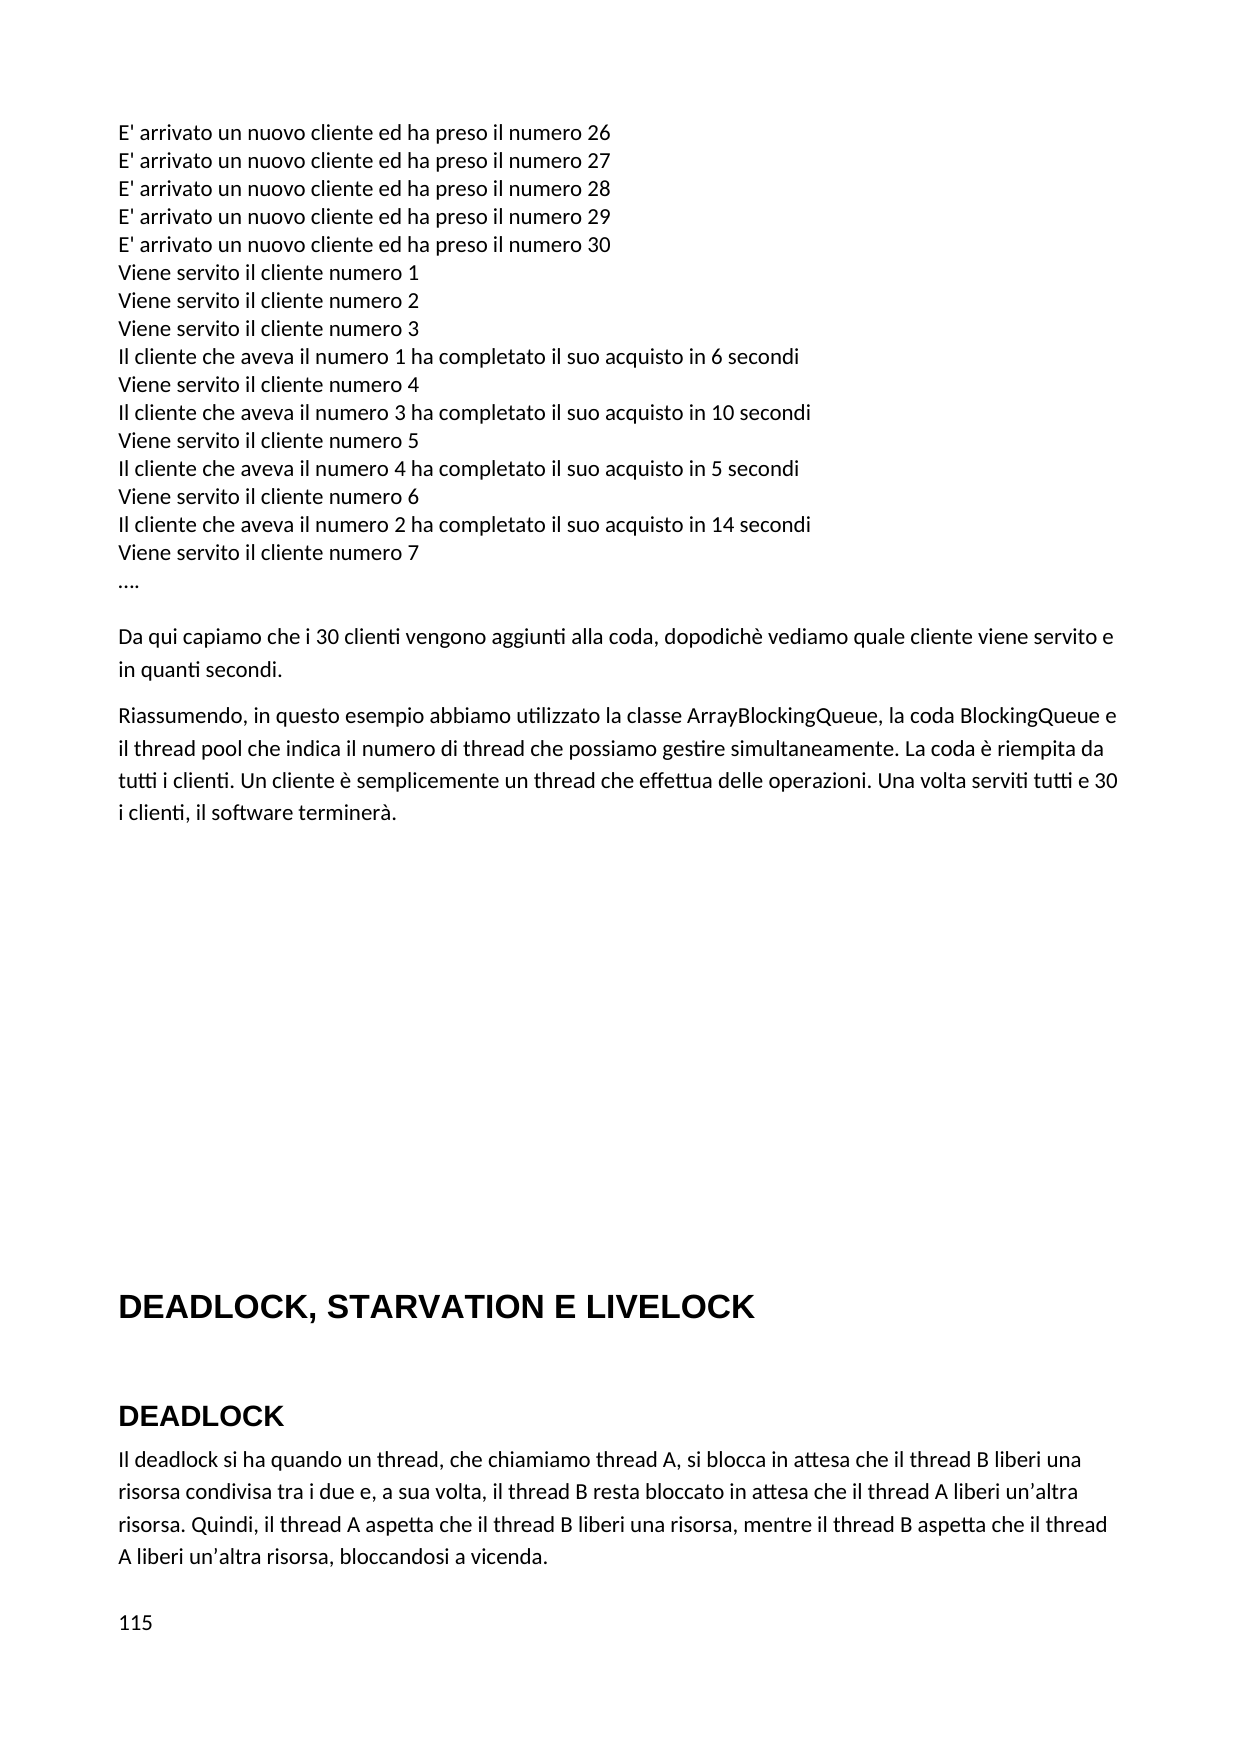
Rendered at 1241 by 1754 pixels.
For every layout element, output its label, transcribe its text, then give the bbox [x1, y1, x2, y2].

text E' arrivato un nuovo cliente ed ha preso il numero 28 [118, 174, 1122, 202]
text Il cliente che aveva il numero 4 ha completato il suo acquisto in 5 secondi [118, 454, 1122, 482]
subtitle DEADLOCK [118, 1399, 1122, 1433]
text Il cliente che aveva il numero 2 ha completato il suo acquisto in 14 secondi [118, 510, 1122, 538]
text Viene servito il cliente numero 7 [118, 538, 1122, 566]
text Viene servito il cliente numero 5 [118, 426, 1122, 454]
text Viene servito il cliente numero 1 [118, 258, 1122, 286]
text Riassumendo, in questo esempio abbiamo utilizzato la classe ArrayBlockingQueue, la coda BlockingQueue e il thread pool che indica il numero di thread che possiamo gestire simultaneamente. La coda è riempita da tutti i clienti. Un cliente è semplicemente un thread che effettua delle operazioni. Una volta serviti tutti e 30 i clienti, il software terminerà. [118, 701, 1122, 826]
subtitle DEADLOCK, STARVATION E LIVELOCK [118, 1287, 1122, 1325]
text Viene servito il cliente numero 6 [118, 482, 1122, 510]
text Viene servito il cliente numero 2 [118, 286, 1122, 314]
text Da qui capiamo che i 30 clienti vengono aggiunti alla coda, dopodichè vediamo quale cliente viene servito e in quanti secondi. [118, 622, 1122, 683]
text E' arrivato un nuovo cliente ed ha preso il numero 29 [118, 202, 1122, 230]
text Il cliente che aveva il numero 3 ha completato il suo acquisto in 10 secondi [118, 398, 1122, 426]
text …. [118, 566, 1122, 594]
text Il cliente che aveva il numero 1 ha completato il suo acquisto in 6 secondi [118, 342, 1122, 370]
text E' arrivato un nuovo cliente ed ha preso il numero 26 [118, 118, 1122, 146]
text E' arrivato un nuovo cliente ed ha preso il numero 27 [118, 146, 1122, 174]
text Il deadlock si ha quando un thread, che chiamiamo thread A, si blocca in attesa che il thread B liberi una risorsa condivisa tra i due e, a sua volta, il thread B resta bloccato in attesa che il thread A liberi un’altra risorsa. Quindi, il thread A aspetta che il thread B liberi una risorsa, mentre il thread B aspetta che il thread A liberi un’altra risorsa, bloccandosi a vicenda. [118, 1445, 1122, 1570]
text Viene servito il cliente numero 3 [118, 314, 1122, 342]
text E' arrivato un nuovo cliente ed ha preso il numero 30 [118, 230, 1122, 258]
text Viene servito il cliente numero 4 [118, 370, 1122, 398]
